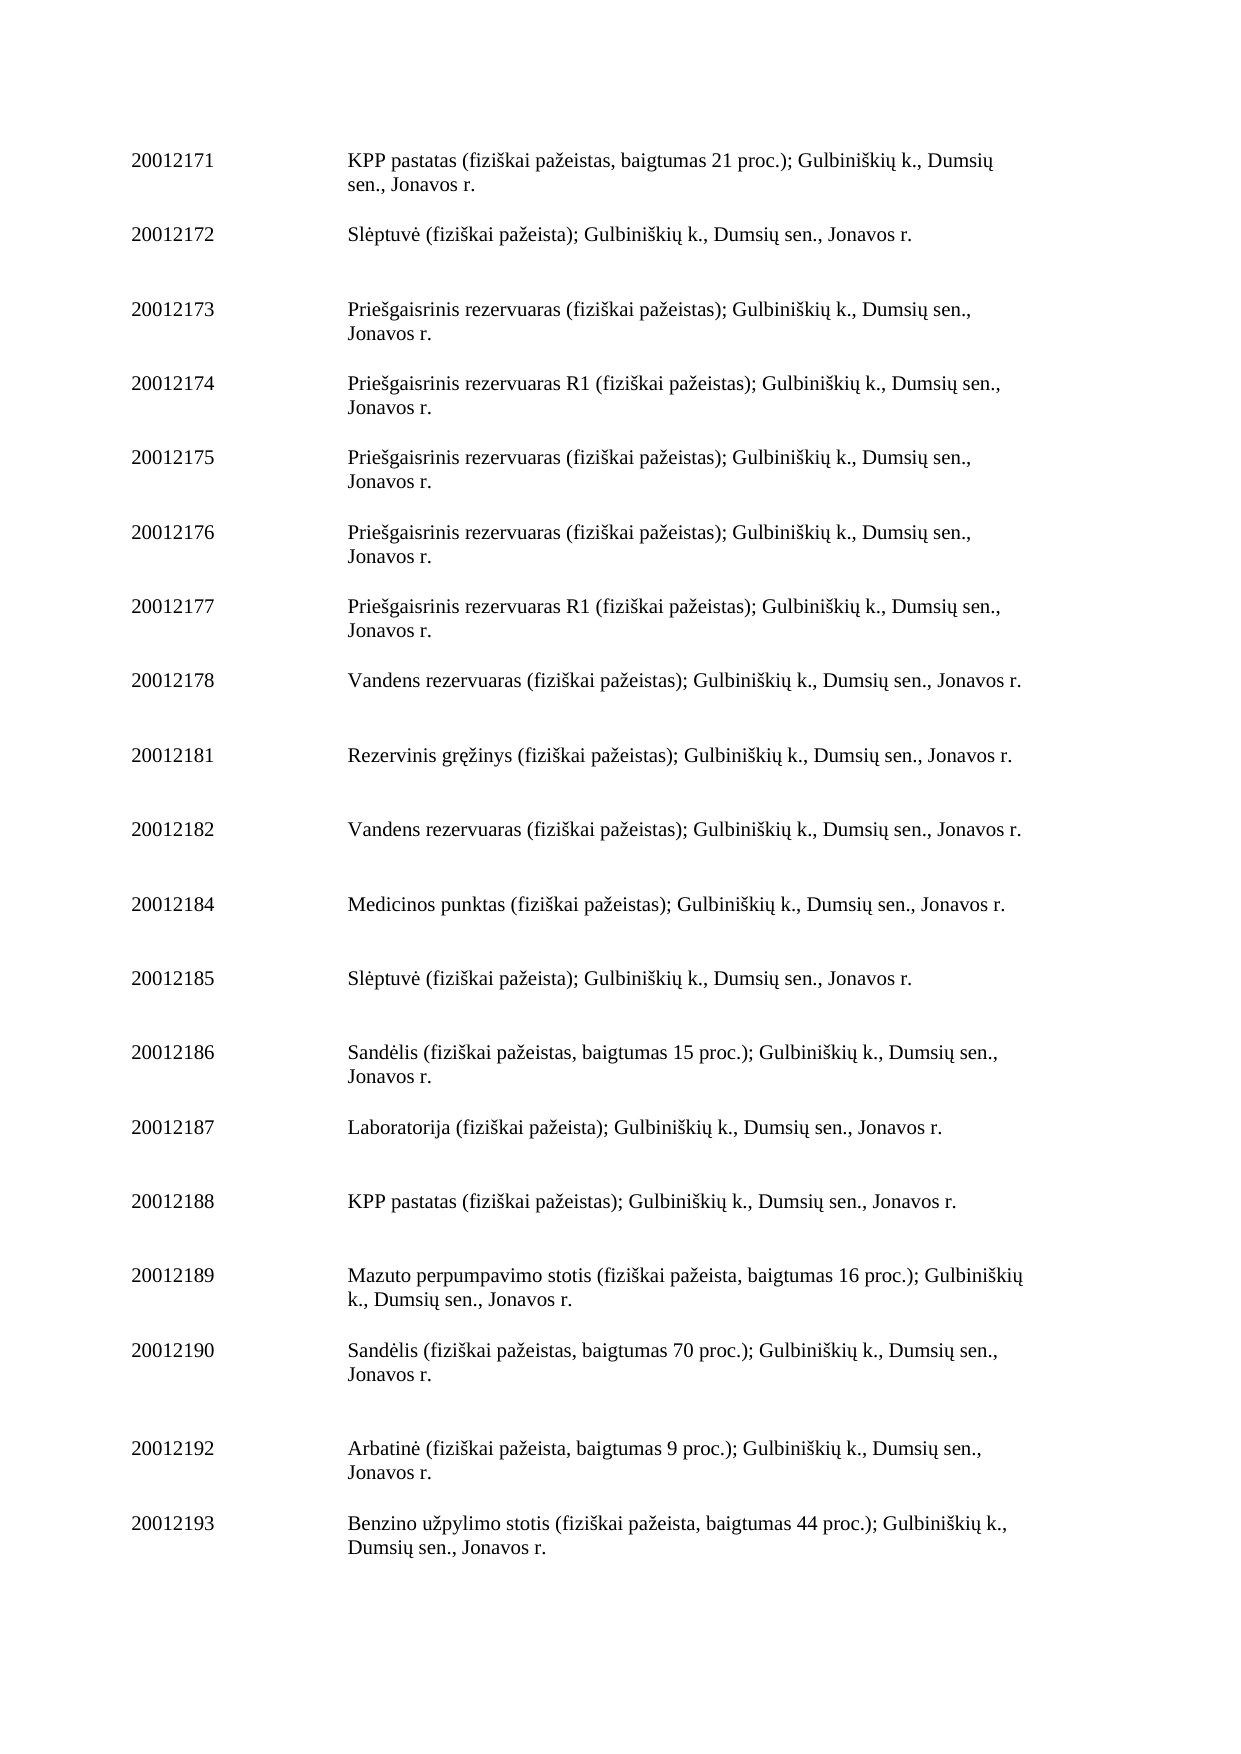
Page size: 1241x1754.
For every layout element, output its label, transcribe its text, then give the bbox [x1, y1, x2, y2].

table_cell Priešgaisrinis rezervuaras (fiziškai pažeistas); Gulbiniškių k., Dumsių sen., Jonavos r. [336, 445, 1037, 496]
table_cell [1081, 1338, 1155, 1388]
table_cell [115, 1165, 1155, 1189]
table_cell [1081, 594, 1155, 644]
table_cell KPP pastatas (fiziškai pažeistas, baigtumas 21 proc.); Gulbiniškių k., Dumsių sen., Jonavos r. [336, 148, 1037, 198]
table_cell Priešgaisrinis rezervuaras R1 (fiziškai pažeistas); Gulbiniškių k., Dumsių sen., Jonavos r. [336, 594, 1037, 644]
table_cell [1081, 1436, 1155, 1486]
table_cell Sandėlis (fiziškai pažeistas, baigtumas 15 proc.); Gulbiniškių k., Dumsių sen., Jonavos r. [336, 1040, 1037, 1091]
table_cell [1155, 1040, 1211, 1091]
table_cell [1155, 1263, 1211, 1314]
table_cell [1037, 1263, 1081, 1314]
table_cell [1037, 966, 1081, 1016]
table_cell [1155, 347, 1211, 371]
table_cell [1155, 966, 1211, 1016]
table_cell [1155, 520, 1211, 570]
table_cell 20012186 [115, 1040, 336, 1091]
table_cell [1155, 1511, 1211, 1561]
table_cell [115, 1239, 1155, 1263]
table_cell [1155, 222, 1211, 272]
table_cell 20012172 [115, 222, 336, 272]
table_cell [115, 942, 1155, 966]
table_cell [1037, 296, 1081, 347]
table_cell [1081, 296, 1155, 347]
table_cell [1037, 1338, 1081, 1388]
table_cell [115, 644, 1155, 668]
table_cell Medicinos punktas (fiziškai pažeistas); Gulbiniškių k., Dumsių sen., Jonavos r. [336, 891, 1037, 942]
table_cell [1155, 1016, 1211, 1040]
table_cell [1155, 668, 1211, 719]
table_cell [1155, 273, 1211, 296]
table_cell [115, 1091, 1155, 1114]
table_cell [1037, 371, 1081, 421]
table_cell [1037, 445, 1081, 496]
table_cell [1155, 942, 1211, 966]
table_cell [1037, 668, 1081, 719]
table_cell [1081, 520, 1155, 570]
table_cell [1155, 445, 1211, 496]
table_cell [1037, 1040, 1081, 1091]
table_cell [1155, 719, 1211, 743]
table_cell [1081, 891, 1155, 942]
table_cell [1155, 421, 1211, 445]
table_cell [115, 1016, 1155, 1040]
table_cell [1081, 668, 1155, 719]
table_cell [1155, 570, 1211, 594]
table_cell 20012177 [115, 594, 336, 644]
table_cell Priešgaisrinis rezervuaras (fiziškai pažeistas); Gulbiniškių k., Dumsių sen., Jonavos r. [336, 520, 1037, 570]
table_cell 20012193 [115, 1511, 336, 1561]
table_cell Arbatinė (fiziškai pažeista, baigtumas 9 proc.); Gulbiniškių k., Dumsių sen., Jonavos r. [336, 1436, 1037, 1486]
table_cell [1037, 1511, 1081, 1561]
table_cell 20012184 [115, 891, 336, 942]
table_cell Priešgaisrinis rezervuaras (fiziškai pažeistas); Gulbiniškių k., Dumsių sen., Jonavos r. [336, 296, 1037, 347]
table_cell Vandens rezervuaras (fiziškai pažeistas); Gulbiniškių k., Dumsių sen., Jonavos r. [336, 817, 1037, 867]
table_cell [1155, 1412, 1211, 1436]
table_cell [115, 793, 1155, 817]
table_cell 20012188 [115, 1189, 336, 1239]
table_cell [1155, 1388, 1211, 1412]
table_cell [1081, 817, 1155, 867]
table_cell Priešgaisrinis rezervuaras R1 (fiziškai pažeistas); Gulbiniškių k., Dumsių sen., Jonavos r. [336, 371, 1037, 421]
table_cell 20012189 [115, 1263, 336, 1314]
table_cell [115, 570, 1155, 594]
table_cell [1037, 1115, 1081, 1165]
table_cell Slėptuvė (fiziškai pažeista); Gulbiniškių k., Dumsių sen., Jonavos r. [336, 222, 1037, 272]
table_cell [115, 496, 1155, 519]
table_cell [1155, 1486, 1211, 1511]
table_cell [1155, 743, 1211, 793]
table_cell [115, 198, 1155, 222]
table_cell 20012176 [115, 520, 336, 570]
table_cell [1037, 1436, 1081, 1486]
table_cell [1155, 594, 1211, 644]
table_cell 20012190 [115, 1338, 336, 1388]
table_cell [1081, 1189, 1155, 1239]
table_cell [1155, 891, 1211, 942]
table_cell [1155, 644, 1211, 668]
table_cell [1081, 1511, 1155, 1561]
table_cell 20012178 [115, 668, 336, 719]
table_cell [1155, 1585, 1211, 1609]
table_cell [115, 719, 1155, 743]
table_cell [115, 1609, 1155, 1633]
table_cell Sandėlis (fiziškai pažeistas, baigtumas 70 proc.); Gulbiniškių k., Dumsių sen., Jonavos r. [336, 1338, 1037, 1388]
table_cell [1037, 594, 1081, 644]
table_cell [1155, 1239, 1211, 1263]
table_cell Vandens rezervuaras (fiziškai pažeistas); Gulbiniškių k., Dumsių sen., Jonavos r. [336, 668, 1037, 719]
table_cell KPP pastatas (fiziškai pažeistas); Gulbiniškių k., Dumsių sen., Jonavos r. [336, 1189, 1037, 1239]
table_cell [1155, 1609, 1211, 1633]
table_cell [1081, 966, 1155, 1016]
table_cell [1037, 743, 1081, 793]
table_cell [1155, 148, 1211, 198]
table_cell [1037, 148, 1081, 198]
table_cell 20012173 [115, 296, 336, 347]
table_cell [115, 1388, 1155, 1412]
table_cell [1037, 817, 1081, 867]
table_cell [115, 421, 1155, 445]
table_cell Slėptuvė (fiziškai pažeista); Gulbiniškių k., Dumsių sen., Jonavos r. [336, 966, 1037, 1016]
table_cell [115, 1561, 1155, 1585]
table_cell [1081, 743, 1155, 793]
table_cell 20012175 [115, 445, 336, 496]
table_cell [115, 1314, 1155, 1338]
table_cell [115, 1486, 1155, 1511]
table_cell [1155, 1338, 1211, 1388]
table_cell [1081, 445, 1155, 496]
table_cell [1037, 222, 1081, 272]
table_cell [1155, 198, 1211, 222]
table_cell [115, 347, 1155, 371]
table_cell [1155, 1115, 1211, 1165]
table_cell 20012187 [115, 1115, 336, 1165]
table_cell Rezervinis gręžinys (fiziškai pažeistas); Gulbiniškių k., Dumsių sen., Jonavos r. [336, 743, 1037, 793]
table_cell 20012174 [115, 371, 336, 421]
table_cell 20012171 [115, 148, 336, 198]
table_cell [1081, 1040, 1155, 1091]
table_cell [1155, 793, 1211, 817]
table_cell [115, 1585, 1155, 1609]
table_cell [1037, 520, 1081, 570]
table_cell [115, 273, 1155, 296]
table_cell [1081, 371, 1155, 421]
table_cell [1081, 222, 1155, 272]
table_cell [1155, 1436, 1211, 1486]
table_cell [1155, 1189, 1211, 1239]
table_cell [1155, 868, 1211, 891]
table_cell 20012192 [115, 1436, 336, 1486]
table_cell [1155, 296, 1211, 347]
table_cell 20012182 [115, 817, 336, 867]
table_cell [1155, 1314, 1211, 1338]
table_cell 20012185 [115, 966, 336, 1016]
table_cell [1081, 1263, 1155, 1314]
table_cell [115, 868, 1155, 891]
table_cell Mazuto perpumpavimo stotis (fiziškai pažeista, baigtumas 16 proc.); Gulbiniškių k., Dumsių sen., Jonavos r. [336, 1263, 1037, 1314]
table_cell [1081, 1115, 1155, 1165]
table_cell [1155, 1165, 1211, 1189]
table_cell [1155, 496, 1211, 519]
table_cell Benzino užpylimo stotis (fiziškai pažeista, baigtumas 44 proc.); Gulbiniškių k., Dumsių sen., Jonavos r. [336, 1511, 1037, 1561]
table_cell [1155, 817, 1211, 867]
table_cell [1155, 371, 1211, 421]
table_cell [1155, 1561, 1211, 1585]
table_cell 20012181 [115, 743, 336, 793]
table_cell [1037, 891, 1081, 942]
table_cell [1037, 1189, 1081, 1239]
table_cell [115, 1412, 1155, 1436]
table_cell Laboratorija (fiziškai pažeista); Gulbiniškių k., Dumsių sen., Jonavos r. [336, 1115, 1037, 1165]
table_cell [1081, 148, 1155, 198]
table_cell [1155, 1091, 1211, 1114]
